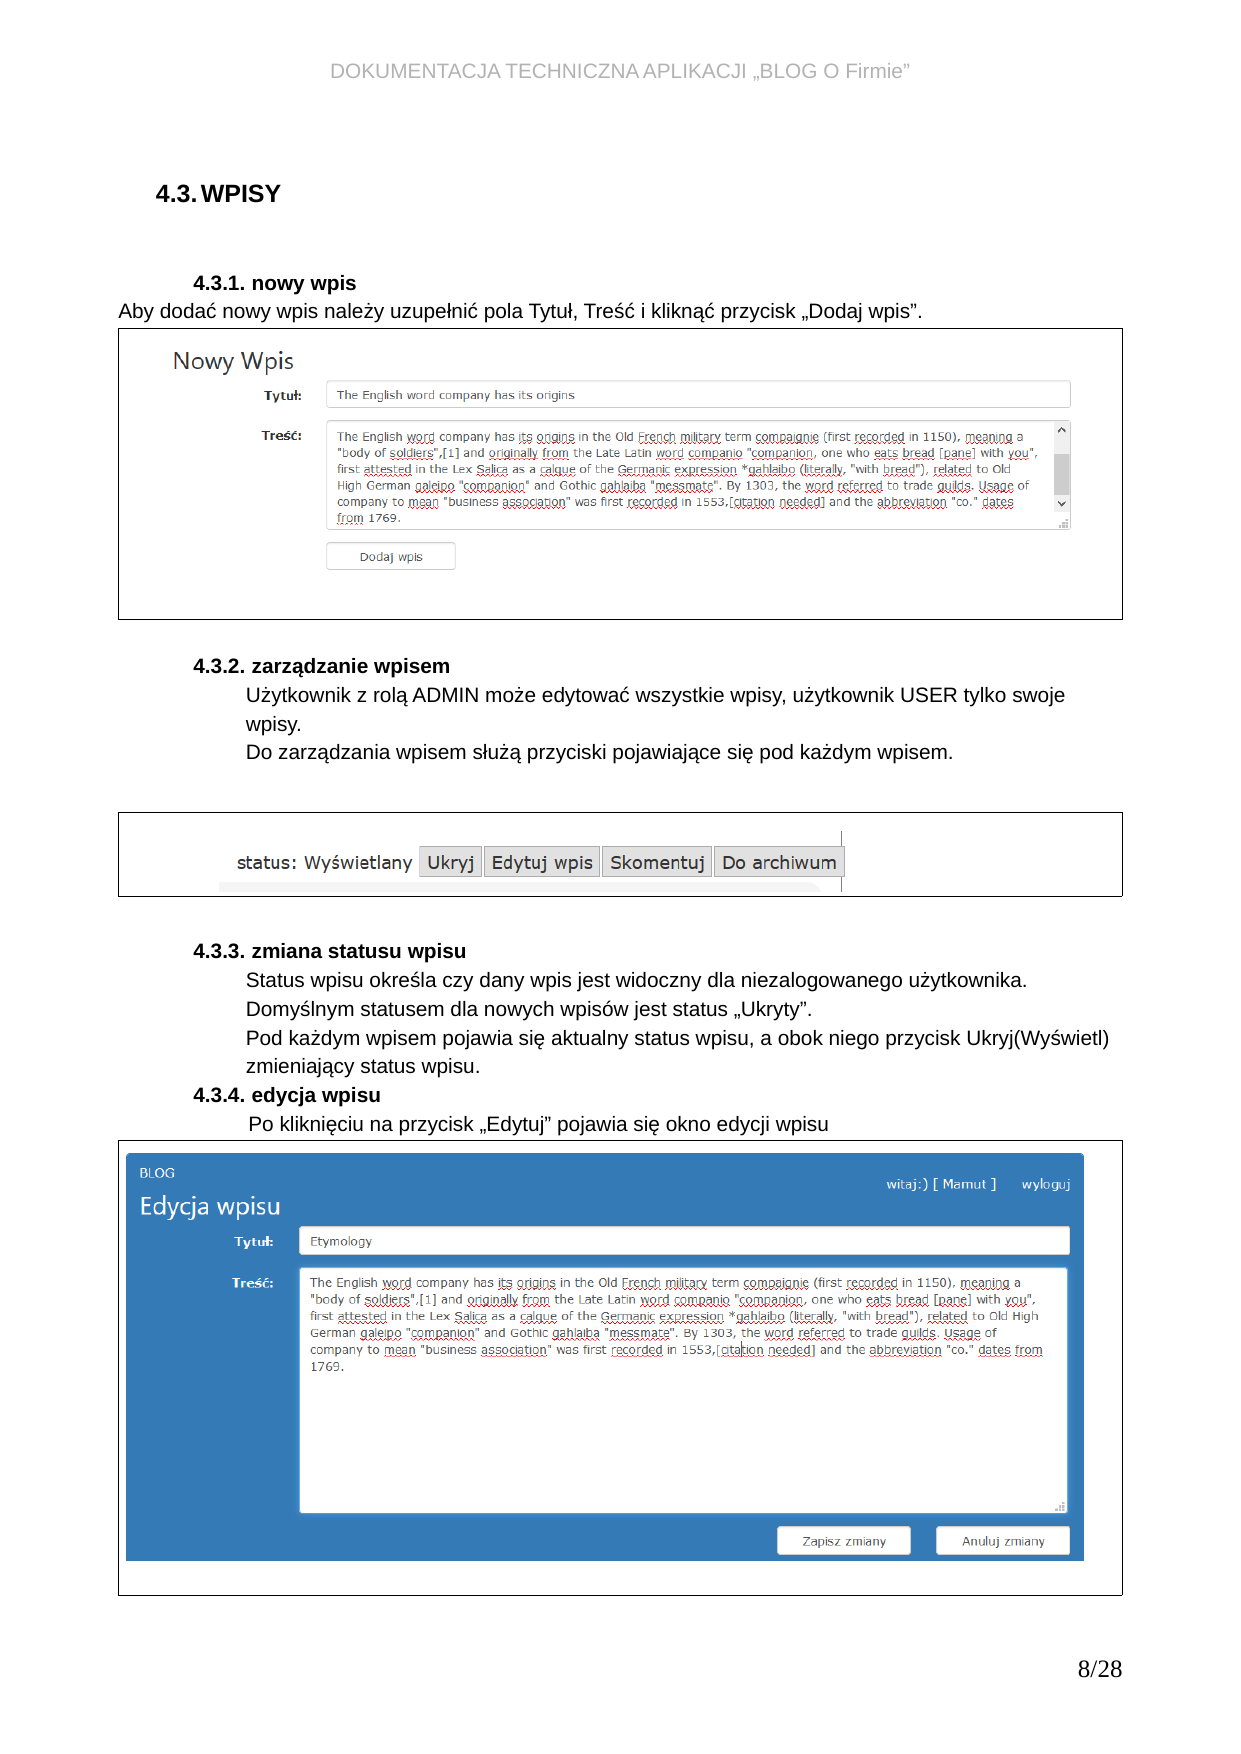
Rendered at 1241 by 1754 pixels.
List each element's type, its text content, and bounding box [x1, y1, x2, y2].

table_header [119, 1141, 1122, 1595]
list Do zarządzania wpisem służą przyciski pojawiające się pod każdym wpisem. [193, 740, 1122, 764]
text Aby dodać nowy wpis należy uzupełnić pola Tytuł, Treść i kliknąć przycisk „Dodaj wpis”. [118, 299, 1122, 323]
list Nowy wpis [193, 270, 1122, 294]
list Edycja wpisu [193, 1083, 1122, 1107]
text Po kliknięciu na przycisk „Edytuj” pojawia się okno edycji wpisu [118, 1112, 1122, 1136]
picture [218, 831, 851, 892]
picture [123, 1146, 1117, 1561]
picture [163, 333, 1078, 585]
table_header [119, 329, 1122, 619]
table_header [119, 813, 1122, 896]
list Status wpisu określa czy dany wpis jest widoczny dla niezalogowanego użytkownika. Domyślnym statusem dla nowych wpisów jest status „Ukryty”. [193, 968, 1122, 1021]
list Pod każdym wpisem pojawia się aktualny status wpisu, a obok niego przycisk Ukryj(Wyświetl) zmieniający status wpisu. [193, 1025, 1122, 1078]
list Użytkownik z rolą ADMIN może edytować wszystkie wpisy, użytkownik USER tylko swoje wpisy. [193, 683, 1122, 735]
list Zmiana statusu wpisu [193, 939, 1122, 963]
list Wpisy [156, 179, 1122, 208]
list zarządzanie wpisem [193, 654, 1122, 678]
